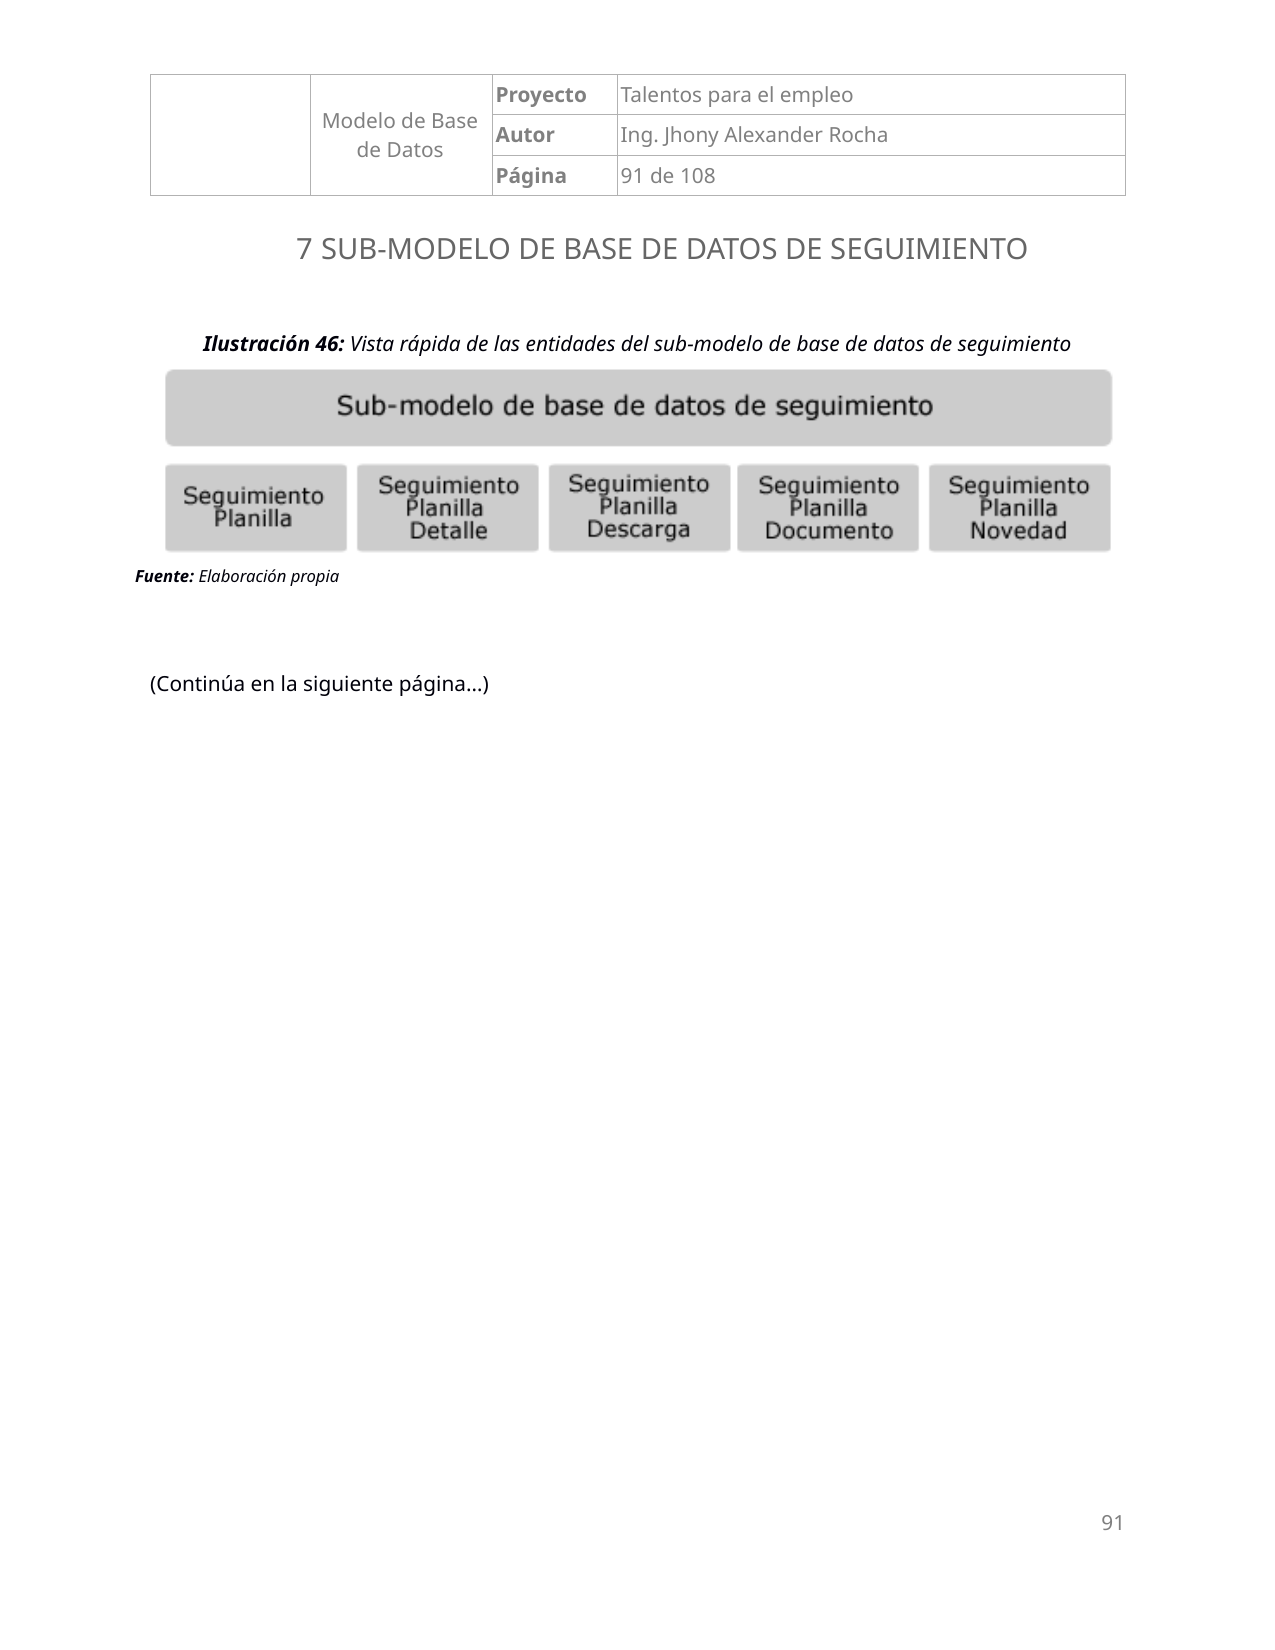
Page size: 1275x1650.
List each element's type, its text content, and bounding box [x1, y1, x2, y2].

text Ilustración 46: Vista rápida de las entidades del sub-modelo de base de datos de seguimiento [129, 329, 1146, 369]
subtitle Sub-modelo de base de datos de seguimiento [179, 228, 1125, 268]
text Fuente: Elaboración propia [135, 565, 1140, 587]
picture [145, 357, 1130, 565]
text (Continúa en la siguiente página…) [150, 669, 1125, 698]
